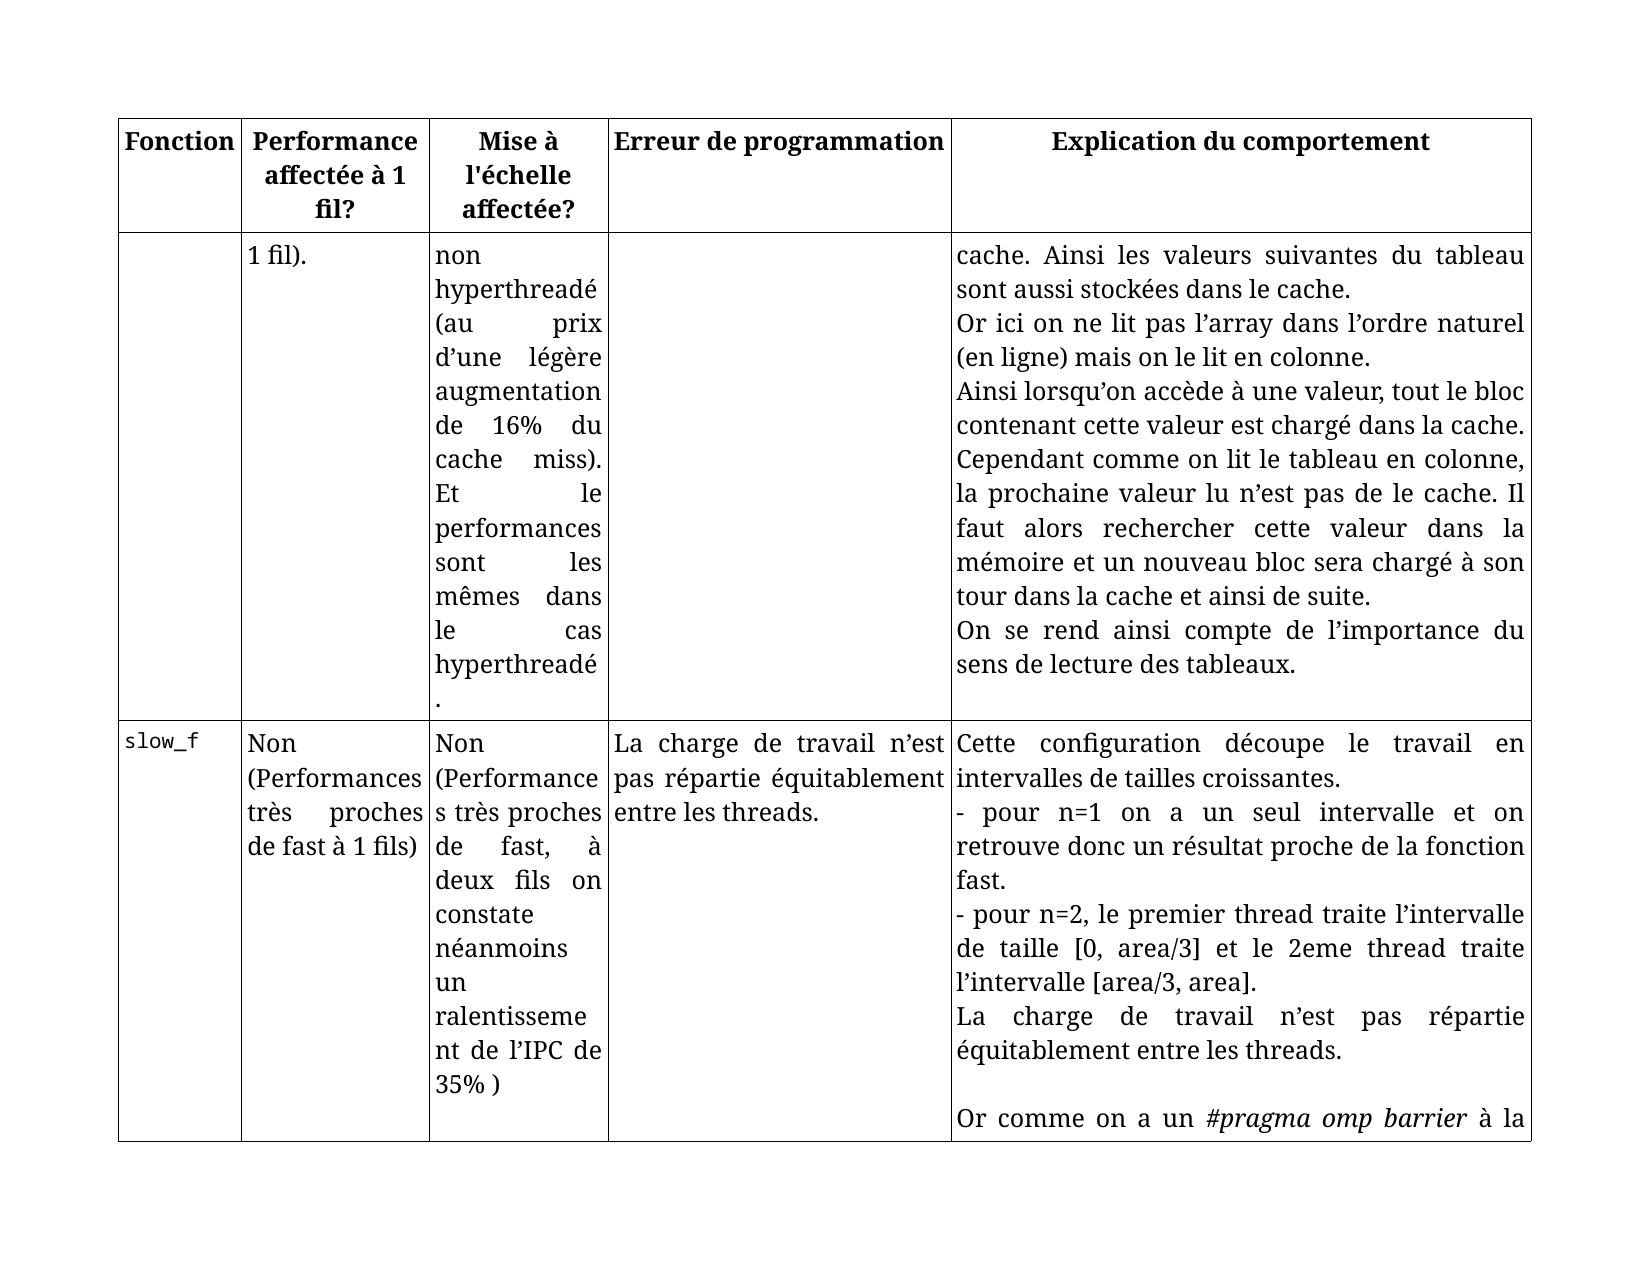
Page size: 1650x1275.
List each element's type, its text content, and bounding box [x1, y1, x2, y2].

table_header Mise à l'échelle affectée? [430, 119, 608, 232]
table_cell slow_f [119, 721, 241, 1141]
table_cell Cette configuration découpe le travail en intervalles de tailles croissantes. - pour n=1 on a un seul intervalle et on retrouve donc un résultat proche de la fonction fast. - pour n=2, le premier thread traite l’intervalle de taille [0, area/3] et le 2eme thread traite l’intervalle [area/3, area]. La charge de travail n’est pas répartie équitablement entre les threads. Or comme on a un #pragma omp barrier à la [952, 721, 1531, 1141]
table_cell [609, 233, 951, 720]
table_cell Non (Performances très proches de fast à 1 fils) [242, 721, 429, 1141]
table_header Explication du comportement [952, 119, 1531, 232]
table_cell non hyperthreadé (au prix d’une légère augmentation de 16% du cache miss). Et le performances sont les mêmes dans le cas hyperthreadé. [430, 233, 608, 720]
table_cell cache. Ainsi les valeurs suivantes du tableau sont aussi stockées dans le cache. Or ici on ne lit pas l’array dans l’ordre naturel (en ligne) mais on le lit en colonne. Ainsi lorsqu’on accède à une valeur, tout le bloc contenant cette valeur est chargé dans la cache. Cependant comme on lit le tableau en colonne, la prochaine valeur lu n’est pas de le cache. Il faut alors rechercher cette valeur dans la mémoire et un nouveau bloc sera chargé à son tour dans la cache et ainsi de suite. On se rend ainsi compte de l’importance du sens de lecture des tableaux. [952, 233, 1531, 720]
table_cell [119, 233, 241, 720]
table_cell La charge de travail n’est pas répartie équitablement entre les threads. [609, 721, 951, 1141]
table_cell Non (Performances très proches de fast, à deux fils on constate néanmoins un ralentissement de l’IPC de 35% ) [430, 721, 608, 1141]
table_header Fonction [119, 119, 241, 232]
table_header Erreur de programmation [609, 119, 951, 232]
table_cell 1 fil). [242, 233, 429, 720]
table_header Performance affectée à 1 fil? [242, 119, 429, 232]
